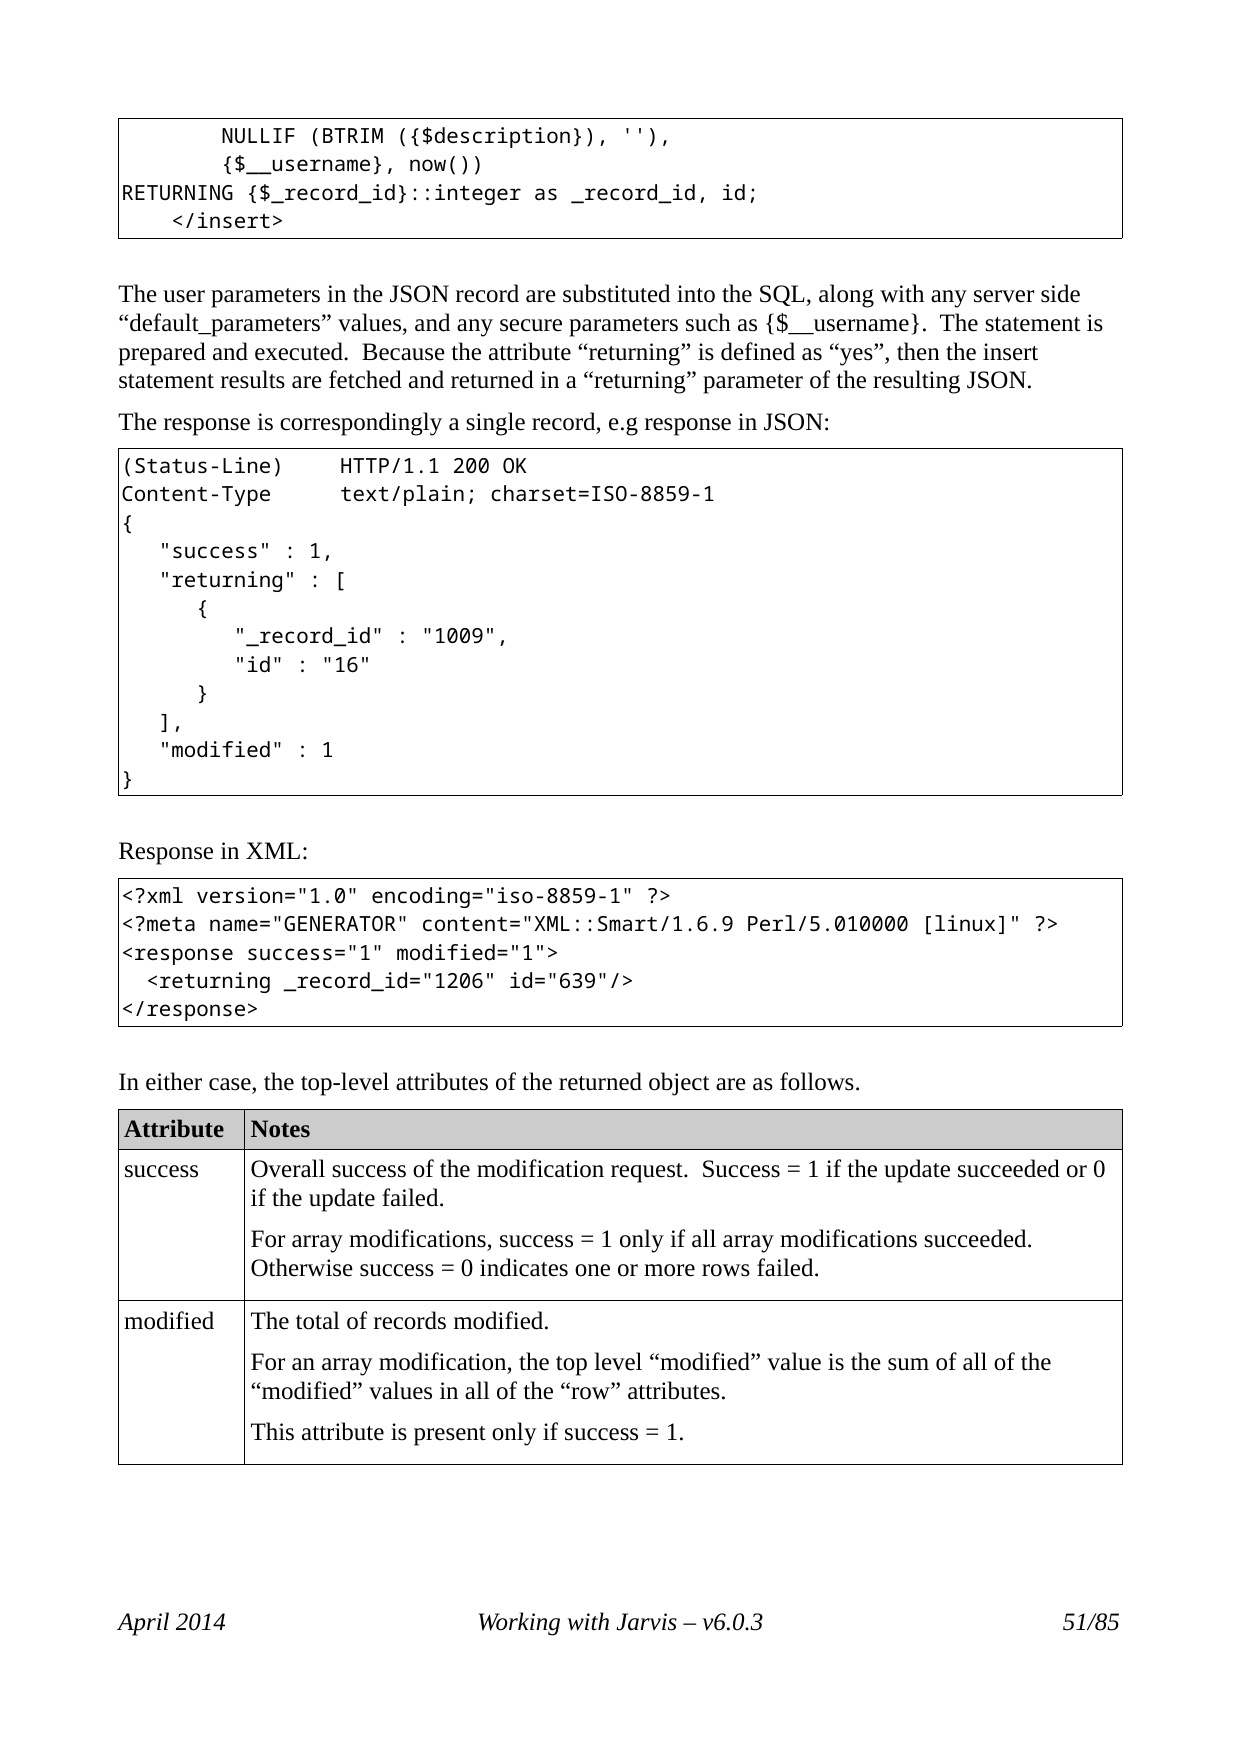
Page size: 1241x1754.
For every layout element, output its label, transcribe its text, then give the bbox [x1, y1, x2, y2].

text The user parameters in the JSON record are substituted into the SQL, along with any server side “default_parameters” values, and any secure parameters such as {$__username}. The statement is prepared and executed. Because the attribute “returning” is defined as “yes”, then the insert statement results are fetched and returned in a “returning” parameter of the resulting JSON. [118, 279, 1122, 394]
text <?meta name="GENERATOR" content="XML::Smart/1.6.9 Perl/5.010000 [linux]" ?> [119, 906, 1122, 934]
text "success" : 1, [119, 533, 1122, 562]
text Content-Type text/plain; charset=ISO-8859-1 [119, 476, 1122, 505]
text </response> [119, 991, 1122, 1026]
table_cell The total of records modified. For an array modification, the top level “modified” value is the sum of all of the “modified” values in all of the “row” attributes. This attribute is present only if success = 1. [245, 1301, 1122, 1464]
text "modified" : 1 [119, 732, 1122, 761]
text <?xml version="1.0" encoding="iso-8859-1" ?> [119, 879, 1122, 906]
text } [119, 675, 1122, 704]
text NULLIF (BTRIM ({$description}), ''), [119, 119, 1122, 147]
table_header Notes [245, 1110, 1122, 1149]
text (Status-Line) HTTP/1.1 200 OK [119, 449, 1122, 476]
table_header Attribute [119, 1110, 244, 1149]
text } [119, 761, 1122, 795]
text RETURNING {$_record_id}::integer as _record_id, id; [119, 175, 1122, 203]
text Response in XML: [118, 836, 1122, 865]
text The response is correspondingly a single record, e.g response in JSON: [118, 407, 1122, 435]
text ], [119, 704, 1122, 732]
table_cell success [119, 1150, 244, 1300]
text { [119, 505, 1122, 533]
text In either case, the top-level attributes of the returned object are as follows. [118, 1067, 1122, 1096]
text "_record_id" : "1009", [119, 618, 1122, 647]
text <response success="1" modified="1"> [119, 934, 1122, 963]
text "returning" : [ [119, 562, 1122, 590]
table_cell Overall success of the modification request. Success = 1 if the update succeeded or 0 if the update failed. For array modifications, success = 1 only if all array modifications succeeded. Otherwise success = 0 indicates one or more rows failed. [245, 1150, 1122, 1300]
text "id" : "16" [119, 647, 1122, 675]
text { [119, 590, 1122, 618]
text </insert> [119, 203, 1122, 238]
text {$__username}, now()) [119, 147, 1122, 175]
text <returning _record_id="1206" id="639"/> [119, 963, 1122, 991]
table_cell modified [119, 1301, 244, 1464]
